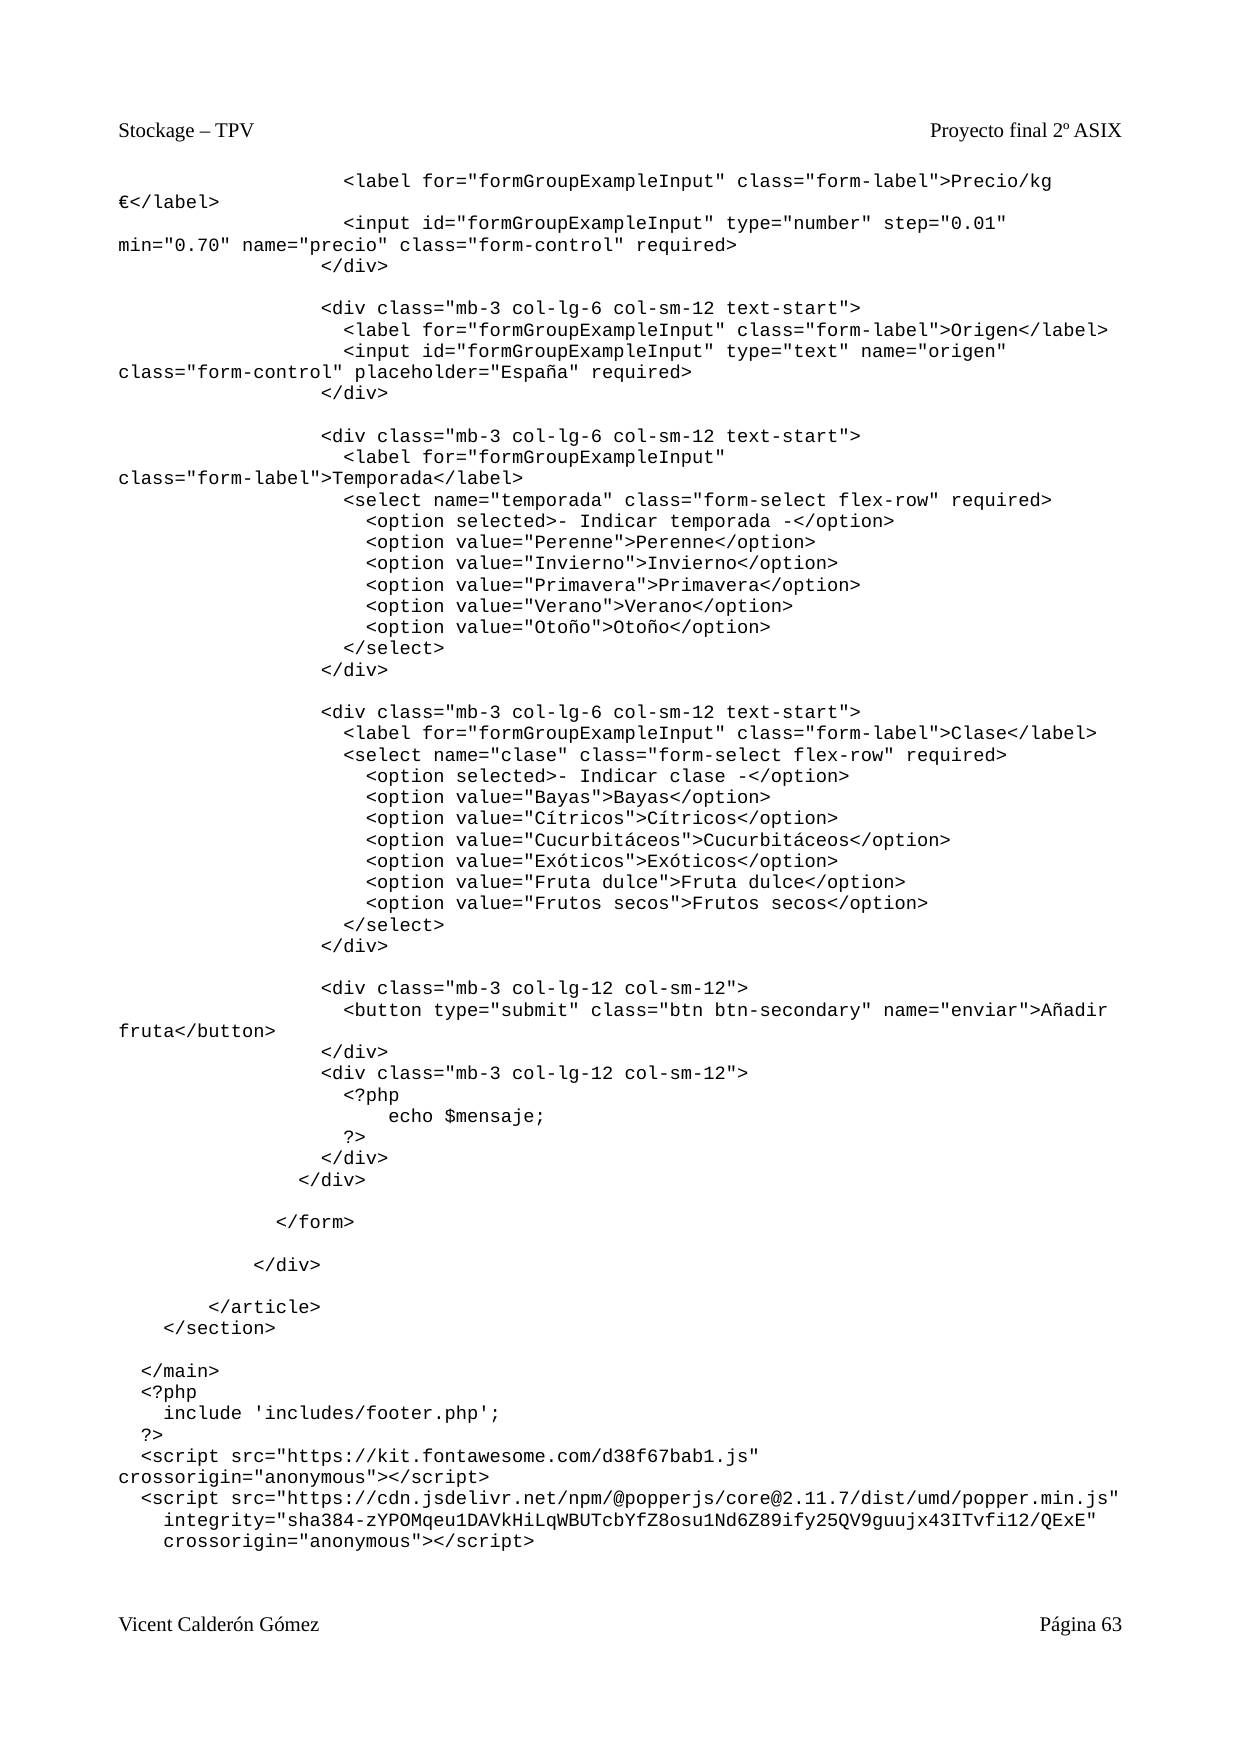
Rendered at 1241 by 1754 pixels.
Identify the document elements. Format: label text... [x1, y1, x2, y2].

text <option value="Frutos secos">Frutos secos</option> [118, 894, 1122, 915]
text <label for="formGroupExampleInput" class="form-label">Clase</label> [118, 724, 1122, 745]
text </section> [118, 1319, 1122, 1340]
text <select name="clase" class="form-select flex-row" required> [118, 745, 1122, 767]
text </div> [118, 1149, 1122, 1170]
text </div> [118, 937, 1122, 958]
text <?php [118, 1085, 1122, 1107]
text ?> [118, 1128, 1122, 1149]
text </main> [118, 1362, 1122, 1383]
text integrity="sha384-zYPOMqeu1DAVkHiLqWBUTcbYfZ8osu1Nd6Z89ify25QV9guujx43ITvfi12/QExE" [118, 1510, 1122, 1532]
text </div> [118, 1043, 1122, 1064]
text <input id="formGroupExampleInput" type="text" name="origen" class="form-control" placeholder="España" required> [118, 342, 1122, 384]
text </form> [118, 1213, 1122, 1234]
text <div class="mb-3 col-lg-12 col-sm-12"> [118, 979, 1122, 1000]
text <option value="Otoño">Otoño</option> [118, 618, 1122, 639]
text <option value="Fruta dulce">Fruta dulce</option> [118, 873, 1122, 894]
text <?php [118, 1383, 1122, 1404]
text <option value="Exóticos">Exóticos</option> [118, 852, 1122, 873]
text </article> [118, 1298, 1122, 1319]
text <option value="Cítricos">Cítricos</option> [118, 809, 1122, 830]
text <option value="Primavera">Primavera</option> [118, 575, 1122, 597]
text </div> [118, 1255, 1122, 1277]
text <option value="Cucurbitáceos">Cucurbitáceos</option> [118, 830, 1122, 852]
text </div> [118, 660, 1122, 682]
text <script src="https://cdn.jsdelivr.net/npm/@popperjs/core@2.11.7/dist/umd/popper.min.js" [118, 1489, 1122, 1510]
text </select> [118, 915, 1122, 937]
text <option value="Perenne">Perenne</option> [118, 533, 1122, 554]
text crossorigin="anonymous"></script> [118, 1532, 1122, 1553]
text </div> [118, 384, 1122, 405]
text <button type="submit" class="btn btn-secondary" name="enviar">Añadir fruta</button> [118, 1000, 1122, 1043]
text <div class="mb-3 col-lg-6 col-sm-12 text-start"> [118, 427, 1122, 448]
text <div class="mb-3 col-lg-12 col-sm-12"> [118, 1064, 1122, 1085]
text echo $mensaje; [118, 1107, 1122, 1128]
text <script src="https://kit.fontawesome.com/d38f67bab1.js" crossorigin="anonymous"></script> [118, 1447, 1122, 1489]
text <select name="temporada" class="form-select flex-row" required> [118, 490, 1122, 512]
text <input id="formGroupExampleInput" type="number" step="0.01" min="0.70" name="precio" class="form-control" required> [118, 214, 1122, 257]
text <label for="formGroupExampleInput" class="form-label">Precio/kg €</label> [118, 172, 1122, 214]
text <option value="Invierno">Invierno</option> [118, 554, 1122, 575]
text <div class="mb-3 col-lg-6 col-sm-12 text-start"> [118, 703, 1122, 724]
text <option selected>- Indicar clase -</option> [118, 767, 1122, 788]
text </div> [118, 257, 1122, 278]
text <label for="formGroupExampleInput" class="form-label">Origen</label> [118, 320, 1122, 342]
text </select> [118, 639, 1122, 660]
text </div> [118, 1170, 1122, 1192]
text <div class="mb-3 col-lg-6 col-sm-12 text-start"> [118, 299, 1122, 320]
text include 'includes/footer.php'; [118, 1404, 1122, 1425]
text <option value="Bayas">Bayas</option> [118, 788, 1122, 809]
text ?> [118, 1425, 1122, 1447]
text <option value="Verano">Verano</option> [118, 597, 1122, 618]
text <label for="formGroupExampleInput" class="form-label">Temporada</label> [118, 448, 1122, 490]
text <option selected>- Indicar temporada -</option> [118, 512, 1122, 533]
